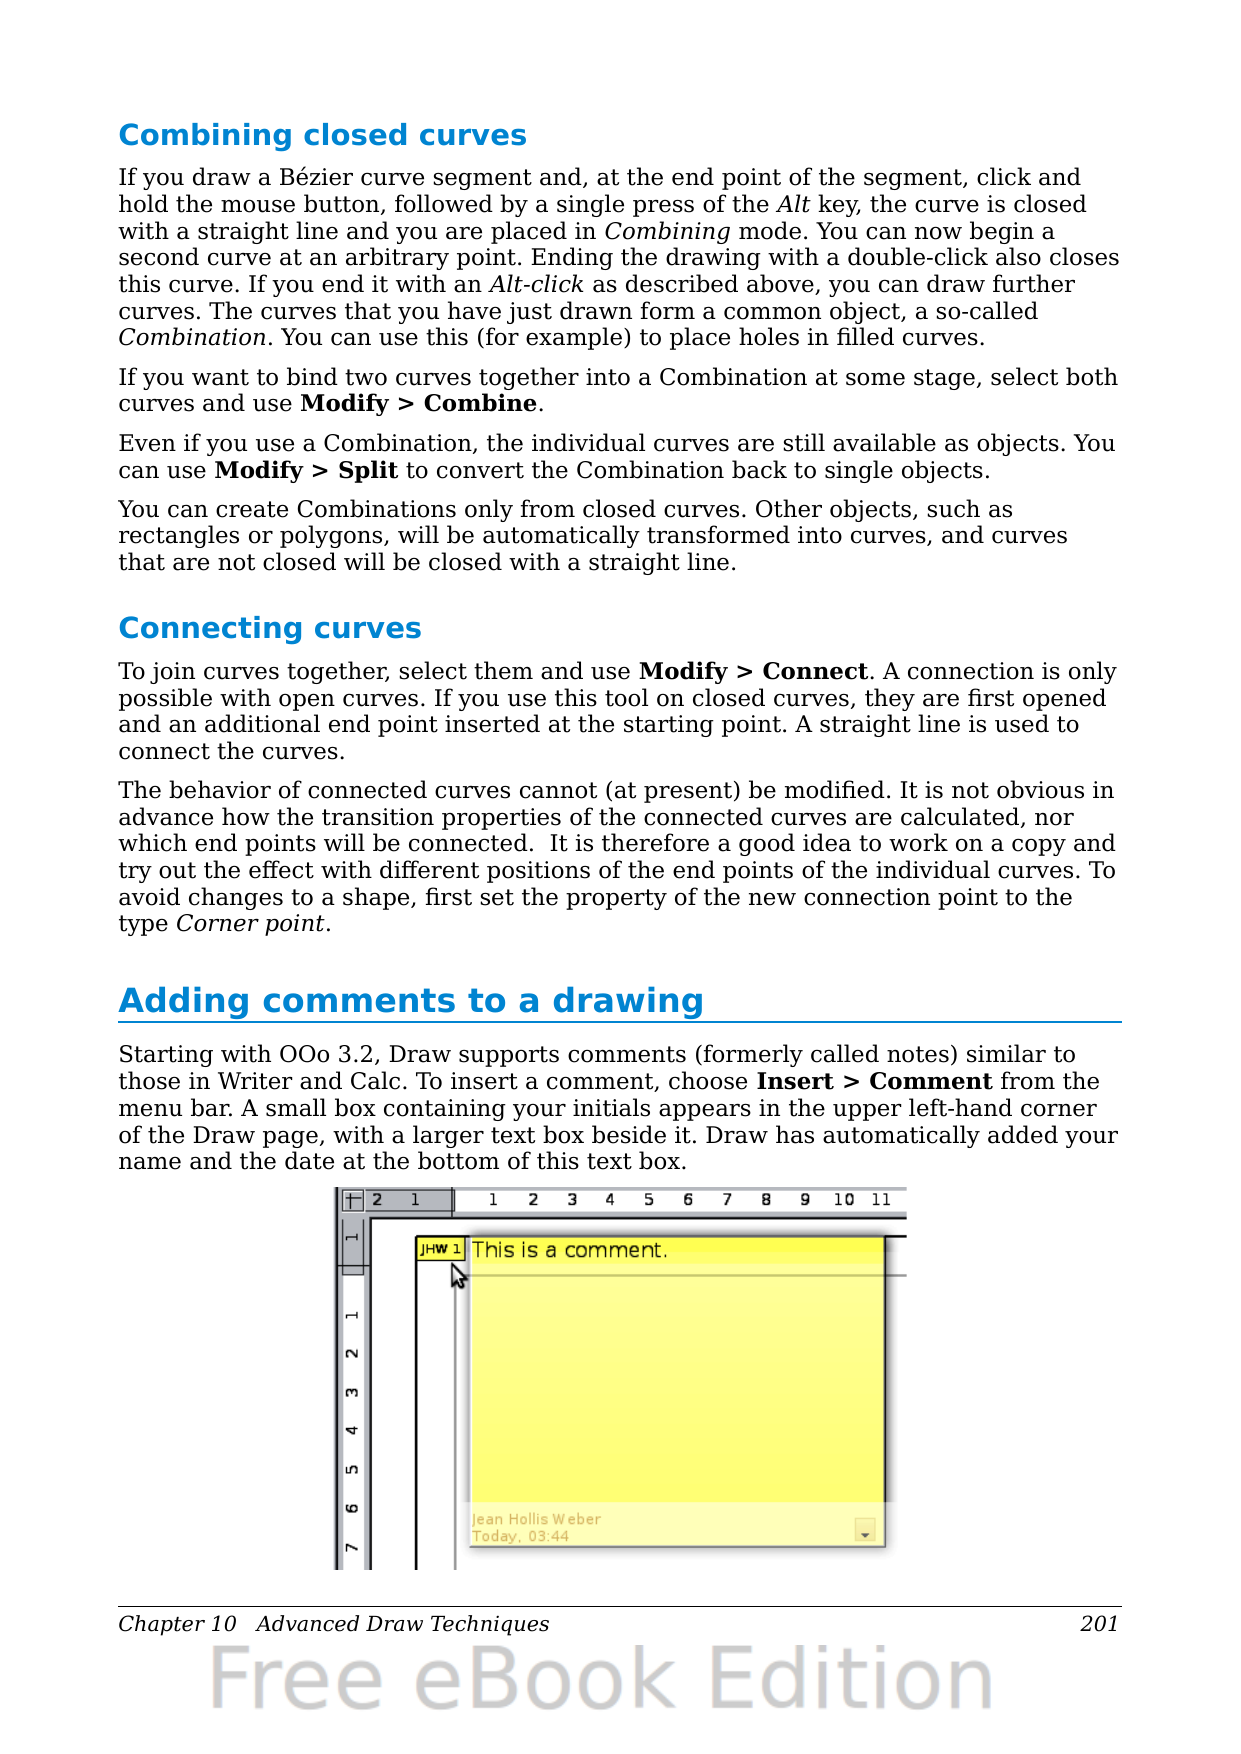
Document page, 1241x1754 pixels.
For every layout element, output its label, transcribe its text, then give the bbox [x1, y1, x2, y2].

text Starting with OOo 3.2, Draw supports comments (formerly called notes) similar to those in Writer and Calc. To insert a comment, choose Insert > Comment from the menu bar. A small box containing your initials appears in the upper left-hand corner of the Draw page, with a larger text box beside it. Draw has automatically added your name and the date at the bottom of this text box. [118, 1041, 1122, 1175]
subtitle Adding comments to a drawing [118, 982, 1122, 1021]
subtitle Connecting curves [118, 611, 1122, 645]
picture [207, 1645, 994, 1713]
text The behavior of connected curves cannot (at present) be modified. It is not obvious in advance how the transition properties of the connected curves are calculated, nor which end points will be connected. It is therefore a good idea to work on a copy and try out the effect with different positions of the end points of the individual curves. To avoid changes to a shape, first set the property of the new connection point to the type Corner point. [118, 777, 1122, 937]
text If you draw a Bézier curve segment and, at the end point of the segment, click and hold the mouse button, followed by a single press of the Alt key, the curve is closed with a straight line and you are placed in Combining mode. You can now begin a second curve at an arbitrary point. Ending the drawing with a double-click also closes this curve. If you end it with an Alt-click as described above, you can draw further curves. The curves that you have just drawn form a common object, a so-called Combination. You can use this (for example) to place holes in filled curves. [118, 164, 1122, 351]
text You can create Combinations only from closed curves. Other objects, such as rectangles or polygons, will be automatically transformed into curves, and curves that are not closed will be closed with a straight line. [118, 496, 1122, 576]
subtitle Combining closed curves [118, 118, 1122, 152]
text If you want to bind two curves together into a Combination at some stage, select both curves and use Modify > Combine. [118, 364, 1122, 417]
picture [333, 1187, 907, 1570]
text Even if you use a Combination, the individual curves are still available as objects. You can use Modify > Split to convert the Combination back to single objects. [118, 430, 1122, 483]
text To join curves together, select them and use Modify > Connect. A connection is only possible with open curves. If you use this tool on closed curves, they are first opened and an additional end point inserted at the starting point. A straight line is used to connect the curves. [118, 658, 1122, 765]
